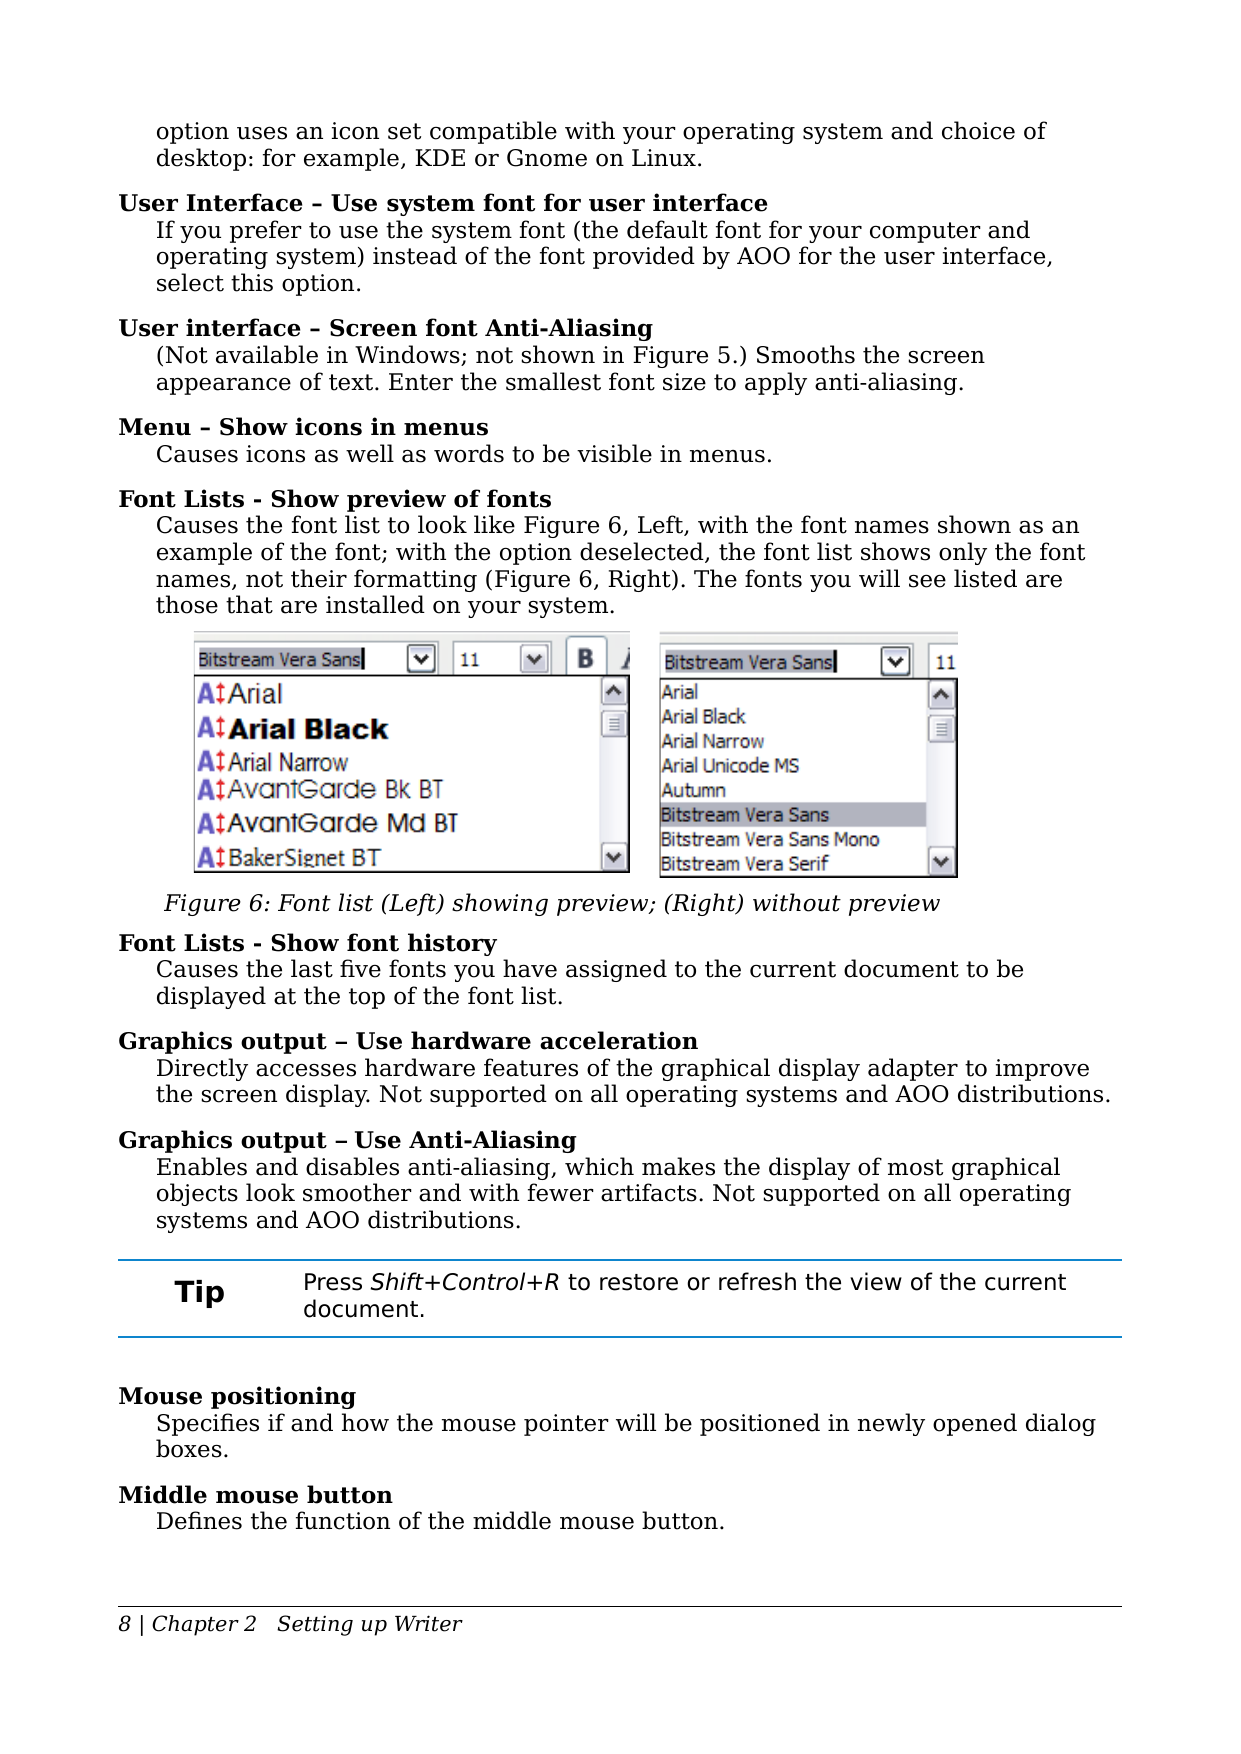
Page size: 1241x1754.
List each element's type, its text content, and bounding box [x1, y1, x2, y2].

text Font Lists - Show font history [118, 929, 1122, 956]
table_cell Figure 6: Font list (Left) showing preview; (Right) without preview [164, 890, 1121, 923]
text Enables and disables anti-aliasing, which makes the display of most graphical objects look smoother and with fewer artifacts. Not supported on all operating systems and AOO distributions. [156, 1154, 1122, 1234]
text Causes the font list to look like Figure 6, Left, with the font names shown as an example of the font; with the option deselected, the font list shows only the font names, not their formatting (Figure 6, Right). The fonts you will see listed are those that are installed on your system. [156, 513, 1122, 619]
picture [193, 631, 630, 873]
text Directly accesses hardware features of the graphical display adapter to improve the screen display. Not supported on all operating systems and AOO distributions. [156, 1055, 1122, 1108]
text Specifies if and how the mouse pointer will be positioned in newly opened dialog boxes. [156, 1410, 1122, 1463]
text Middle mouse button [118, 1482, 1122, 1508]
table_header [164, 632, 659, 890]
text Font Lists - Show preview of fonts [118, 486, 1122, 513]
text Menu – Show icons in menus [118, 414, 1122, 441]
text Graphics output – Use Anti-Aliasing [118, 1127, 1122, 1154]
picture [659, 631, 958, 878]
table_header Tip [118, 1261, 281, 1336]
text Causes icons as well as words to be visible in menus. [156, 441, 1122, 467]
text If you prefer to use the system font (the default font for your computer and operating system) instead of the font provided by AOO for the user interface, select this option. [156, 217, 1122, 297]
text option uses an icon set compatible with your operating system and choice of desktop: for example, KDE or Gnome on Linux. [156, 118, 1122, 171]
text User Interface – Use system font for user interface [118, 190, 1122, 217]
text (Not available in Windows; not shown in Figure 5.) Smooths the screen appearance of text. Enter the smallest font size to apply anti-aliasing. [156, 342, 1122, 395]
text Mouse positioning [118, 1383, 1122, 1410]
table_header [660, 632, 1121, 890]
text Causes the last five fonts you have assigned to the current document to be displayed at the top of the font list. [156, 956, 1122, 1010]
table_header Press Shift+Control+R to restore or refresh the view of the current document. [281, 1261, 1122, 1336]
text Defines the function of the middle mouse button. [156, 1508, 1122, 1535]
text Graphics output – Use hardware acceleration [118, 1028, 1122, 1055]
text User interface – Screen font Anti-Aliasing [118, 315, 1122, 342]
